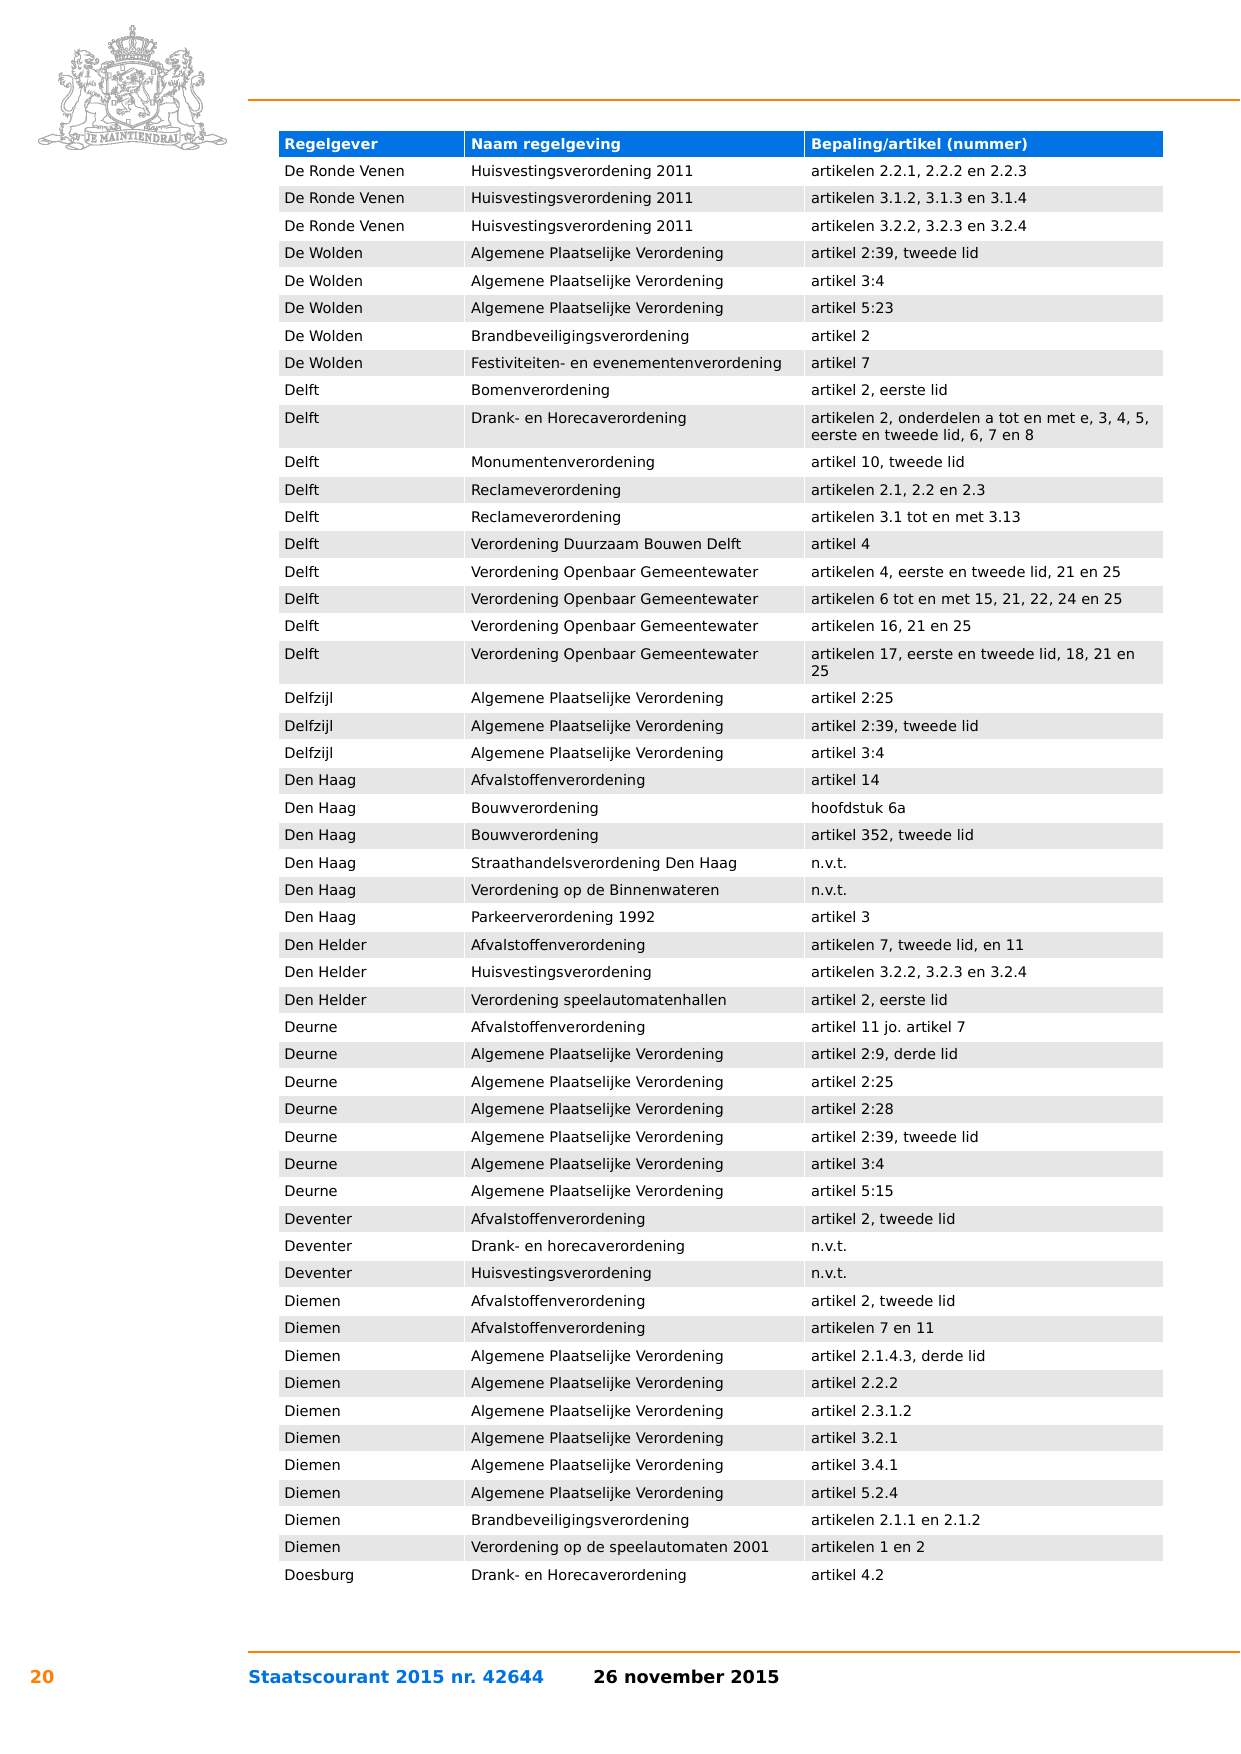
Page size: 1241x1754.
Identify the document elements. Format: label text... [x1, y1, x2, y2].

table_cell artikel 7 [805, 350, 1163, 376]
table_cell artikel 3.2.1 [805, 1425, 1163, 1451]
table_cell artikel 3:4 [805, 1151, 1163, 1177]
table_cell Diemen [279, 1507, 464, 1534]
table_cell Den Haag [279, 877, 464, 903]
table_cell artikel 5.2.4 [805, 1480, 1163, 1506]
table_cell Algemene Plaatselijke Verordening [465, 1069, 804, 1095]
table_cell Algemene Plaatselijke Verordening [465, 1453, 804, 1479]
table_cell Deurne [279, 1096, 464, 1123]
table_cell Algemene Plaatselijke Verordening [465, 713, 804, 739]
table_cell artikel 3.4.1 [805, 1453, 1163, 1479]
table_cell Algemene Plaatselijke Verordening [465, 1179, 804, 1205]
table_cell Verordening op de Binnenwateren [465, 877, 804, 903]
table_cell artikel 4 [805, 531, 1163, 558]
table_cell artikel 2:39, tweede lid [805, 713, 1163, 739]
table_cell artikelen 16, 21 en 25 [805, 614, 1163, 640]
table_cell Den Haag [279, 905, 464, 931]
table_cell Drank- en Horecaverordening [465, 1562, 804, 1588]
table_cell artikel 2 [805, 323, 1163, 349]
table_cell Algemene Plaatselijke Verordening [465, 1370, 804, 1397]
table_cell Delft [279, 449, 464, 476]
table_cell Huisvestingsverordening 2011 [465, 158, 804, 185]
table_cell Diemen [279, 1316, 464, 1342]
table_cell Deventer [279, 1261, 464, 1287]
table_cell Den Helder [279, 987, 464, 1013]
table_header Naam regelgeving [465, 131, 804, 157]
table_cell Delft [279, 531, 464, 558]
table_cell artikelen 7, tweede lid, en 11 [805, 932, 1163, 958]
table_cell Verordening Openbaar Gemeentewater [465, 614, 804, 640]
table_cell Bouwverordening [465, 823, 804, 849]
table_cell artikelen 6 tot en met 15, 21, 22, 24 en 25 [805, 586, 1163, 613]
table_cell Afvalstoffenverordening [465, 932, 804, 958]
table_cell artikelen 3.2.2, 3.2.3 en 3.2.4 [805, 959, 1163, 986]
table_cell Verordening Duurzaam Bouwen Delft [465, 531, 804, 558]
table_cell Algemene Plaatselijke Verordening [465, 1096, 804, 1123]
table_cell De Wolden [279, 350, 464, 376]
table_cell Doesburg [279, 1562, 464, 1588]
table_cell Delft [279, 504, 464, 530]
table_cell Afvalstoffenverordening [465, 1014, 804, 1041]
table_cell Algemene Plaatselijke Verordening [465, 295, 804, 322]
table_cell Deurne [279, 1014, 464, 1041]
table_cell artikel 3 [805, 905, 1163, 931]
table_cell Deurne [279, 1179, 464, 1205]
table_cell Brandbeveiligingsverordening [465, 323, 804, 349]
table_cell Verordening Openbaar Gemeentewater [465, 586, 804, 613]
table_cell artikel 2:39, tweede lid [805, 1124, 1163, 1150]
table_cell n.v.t. [805, 1233, 1163, 1260]
table_cell Huisvestingsverordening 2011 [465, 213, 804, 239]
table_cell Huisvestingsverordening 2011 [465, 186, 804, 212]
table_cell Delft [279, 378, 464, 404]
table_cell De Wolden [279, 268, 464, 294]
table_cell n.v.t. [805, 1261, 1163, 1287]
table_cell artikel 2, tweede lid [805, 1288, 1163, 1314]
table_cell Algemene Plaatselijke Verordening [465, 1151, 804, 1177]
table_cell Deurne [279, 1151, 464, 1177]
table_cell artikel 2, eerste lid [805, 378, 1163, 404]
table_cell Bouwverordening [465, 795, 804, 821]
table_cell artikel 10, tweede lid [805, 449, 1163, 476]
table_cell Diemen [279, 1425, 464, 1451]
table_cell artikel 11 jo. artikel 7 [805, 1014, 1163, 1041]
table_cell artikel 2:28 [805, 1096, 1163, 1123]
table_cell Delfzijl [279, 713, 464, 739]
table_cell Algemene Plaatselijke Verordening [465, 1425, 804, 1451]
table_cell Den Haag [279, 823, 464, 849]
table_cell Verordening Openbaar Gemeentewater [465, 641, 804, 684]
table_cell Straathandelsverordening Den Haag [465, 850, 804, 876]
table_cell Delft [279, 559, 464, 585]
table_cell Diemen [279, 1535, 464, 1561]
table_cell Delfzijl [279, 740, 464, 767]
table_cell Reclameverordening [465, 504, 804, 530]
table_cell Algemene Plaatselijke Verordening [465, 1042, 804, 1068]
table_cell Diemen [279, 1343, 464, 1369]
table_cell artikel 2, eerste lid [805, 987, 1163, 1013]
table_cell De Ronde Venen [279, 158, 464, 185]
table_cell Den Haag [279, 795, 464, 821]
table_cell artikelen 7 en 11 [805, 1316, 1163, 1342]
table_cell Verordening Openbaar Gemeentewater [465, 559, 804, 585]
table_cell Deurne [279, 1124, 464, 1150]
table_cell Den Haag [279, 850, 464, 876]
table_cell Brandbeveiligingsverordening [465, 1507, 804, 1534]
table_cell artikelen 2, onderdelen a tot en met e, 3, 4, 5, eerste en tweede lid, 6, 7 en 8 [805, 405, 1163, 448]
table_cell Huisvestingsverordening [465, 1261, 804, 1287]
table_cell artikelen 2.1.1 en 2.1.2 [805, 1507, 1163, 1534]
table_cell artikel 2.1.4.3, derde lid [805, 1343, 1163, 1369]
table_cell Delft [279, 614, 464, 640]
table_cell artikel 5:23 [805, 295, 1163, 322]
table_cell Algemene Plaatselijke Verordening [465, 685, 804, 712]
table_cell Diemen [279, 1453, 464, 1479]
table_cell Delft [279, 477, 464, 503]
table_cell hoofdstuk 6a [805, 795, 1163, 821]
table_cell artikel 2:39, tweede lid [805, 241, 1163, 267]
table_cell Verordening speelautomatenhallen [465, 987, 804, 1013]
table_cell artikel 2:25 [805, 1069, 1163, 1095]
table_cell Den Helder [279, 932, 464, 958]
table_cell Delfzijl [279, 685, 464, 712]
table_cell n.v.t. [805, 877, 1163, 903]
table_cell Deventer [279, 1233, 464, 1260]
table_cell Diemen [279, 1480, 464, 1506]
table_cell Verordening op de speelautomaten 2001 [465, 1535, 804, 1561]
table_cell Algemene Plaatselijke Verordening [465, 1398, 804, 1424]
table_cell artikelen 3.2.2, 3.2.3 en 3.2.4 [805, 213, 1163, 239]
table_cell Deurne [279, 1069, 464, 1095]
table_cell Den Haag [279, 768, 464, 794]
table_cell Delft [279, 641, 464, 684]
table_cell artikel 3:4 [805, 268, 1163, 294]
table_cell artikel 3:4 [805, 740, 1163, 767]
table_cell Algemene Plaatselijke Verordening [465, 1480, 804, 1506]
table_cell Algemene Plaatselijke Verordening [465, 1343, 804, 1369]
table_cell artikel 2:25 [805, 685, 1163, 712]
table_cell Afvalstoffenverordening [465, 1288, 804, 1314]
table_cell artikelen 1 en 2 [805, 1535, 1163, 1561]
table_cell Drank- en Horecaverordening [465, 405, 804, 448]
table_cell Algemene Plaatselijke Verordening [465, 241, 804, 267]
table_cell Deventer [279, 1206, 464, 1232]
table_cell De Ronde Venen [279, 213, 464, 239]
table_cell artikel 2:9, derde lid [805, 1042, 1163, 1068]
table_cell Reclameverordening [465, 477, 804, 503]
table_cell Monumentenverordening [465, 449, 804, 476]
table_cell Bomenverordening [465, 378, 804, 404]
table_cell Afvalstoffenverordening [465, 1206, 804, 1232]
table_cell artikel 4.2 [805, 1562, 1163, 1588]
table_cell artikel 14 [805, 768, 1163, 794]
table_header Regelgever [279, 131, 464, 157]
table_cell Delft [279, 586, 464, 613]
table_cell artikelen 3.1 tot en met 3.13 [805, 504, 1163, 530]
table_cell n.v.t. [805, 850, 1163, 876]
table_cell artikel 2.3.1.2 [805, 1398, 1163, 1424]
table_cell De Wolden [279, 323, 464, 349]
table_cell Afvalstoffenverordening [465, 1316, 804, 1342]
table_cell artikel 5:15 [805, 1179, 1163, 1205]
table_cell Algemene Plaatselijke Verordening [465, 268, 804, 294]
table_cell artikelen 2.1, 2.2 en 2.3 [805, 477, 1163, 503]
table_cell Delft [279, 405, 464, 448]
table_cell De Wolden [279, 241, 464, 267]
table_cell artikel 2, tweede lid [805, 1206, 1163, 1232]
table_cell Algemene Plaatselijke Verordening [465, 740, 804, 767]
table_cell artikel 352, tweede lid [805, 823, 1163, 849]
table_cell Algemene Plaatselijke Verordening [465, 1124, 804, 1150]
table_cell Huisvestingsverordening [465, 959, 804, 986]
table_cell artikelen 3.1.2, 3.1.3 en 3.1.4 [805, 186, 1163, 212]
table_cell De Ronde Venen [279, 186, 464, 212]
table_cell Den Helder [279, 959, 464, 986]
table_cell Diemen [279, 1370, 464, 1397]
table_cell Diemen [279, 1398, 464, 1424]
table_cell artikelen 2.2.1, 2.2.2 en 2.2.3 [805, 158, 1163, 185]
table_cell Parkeerverordening 1992 [465, 905, 804, 931]
table_cell artikelen 4, eerste en tweede lid, 21 en 25 [805, 559, 1163, 585]
table_cell artikelen 17, eerste en tweede lid, 18, 21 en 25 [805, 641, 1163, 684]
table_cell Drank- en horecaverordening [465, 1233, 804, 1260]
table_cell Deurne [279, 1042, 464, 1068]
table_header Bepaling/artikel (nummer) [805, 131, 1163, 157]
table_cell Diemen [279, 1288, 464, 1314]
table_cell artikel 2.2.2 [805, 1370, 1163, 1397]
table_cell De Wolden [279, 295, 464, 322]
table_cell Afvalstoffenverordening [465, 768, 804, 794]
picture [38, 25, 227, 150]
table_cell Festiviteiten- en evenementenverordening [465, 350, 804, 376]
